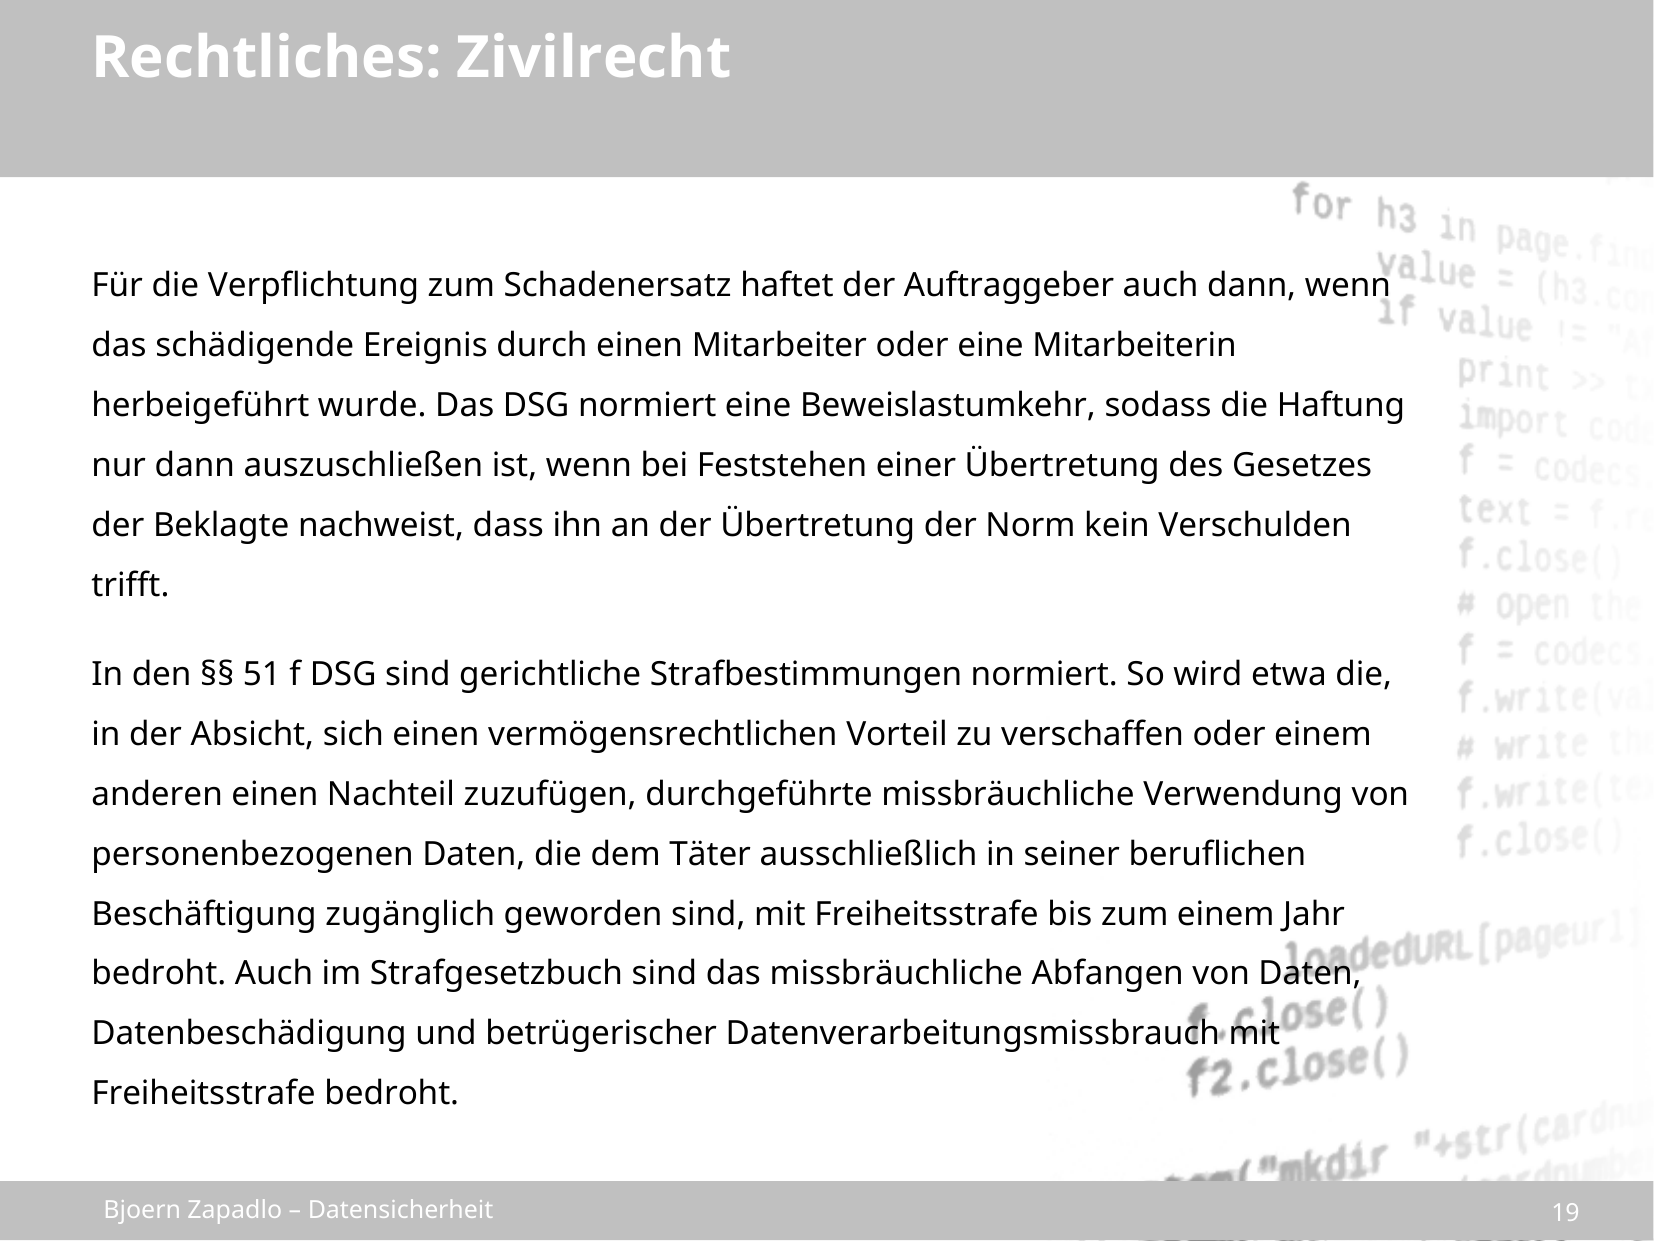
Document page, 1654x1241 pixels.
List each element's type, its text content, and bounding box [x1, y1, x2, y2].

text_box Für die Verpflichtung zum Schadenersatz haftet der Auftraggeber auch dann, wenn das schädigende Ereignis durch einen Mitarbeiter oder eine Mitarbeiterin herbeigeführt wurde. Das DSG normiert eine Beweislastumkehr, sodass die Haftung nur dann auszuschließen ist, wenn bei Feststehen einer Übertretung des Gesetzes der Beklagte nachweist, dass ihn an der Übertretung der Norm kein Verschulden trifft. In den §§ 51 f DSG sind gerichtliche Strafbestimmungen normiert. So wird etwa die, in der Absicht, sich einen vermögensrechtlichen Vorteil zu verschaffen oder einem anderen einen Nachteil zuzufügen, durchgeführte missbräuchliche Verwendung von personenbezogenen Daten, die dem Täter ausschließlich in seiner beruflichen Beschäftigung zugänglich geworden sind, mit Freiheitsstrafe bis zum einem Jahr bedroht. Auch im Strafgesetzbuch sind das missbräuchliche Abfangen von Daten, Datenbeschädigung und betrügerischer Datenverarbeitungsmissbrauch mit Freiheitsstrafe bedroht. [76, 236, 1432, 1241]
text_box Rechtliches: Zivilrecht [76, 17, 1444, 98]
picture [0, 178, 1654, 1181]
